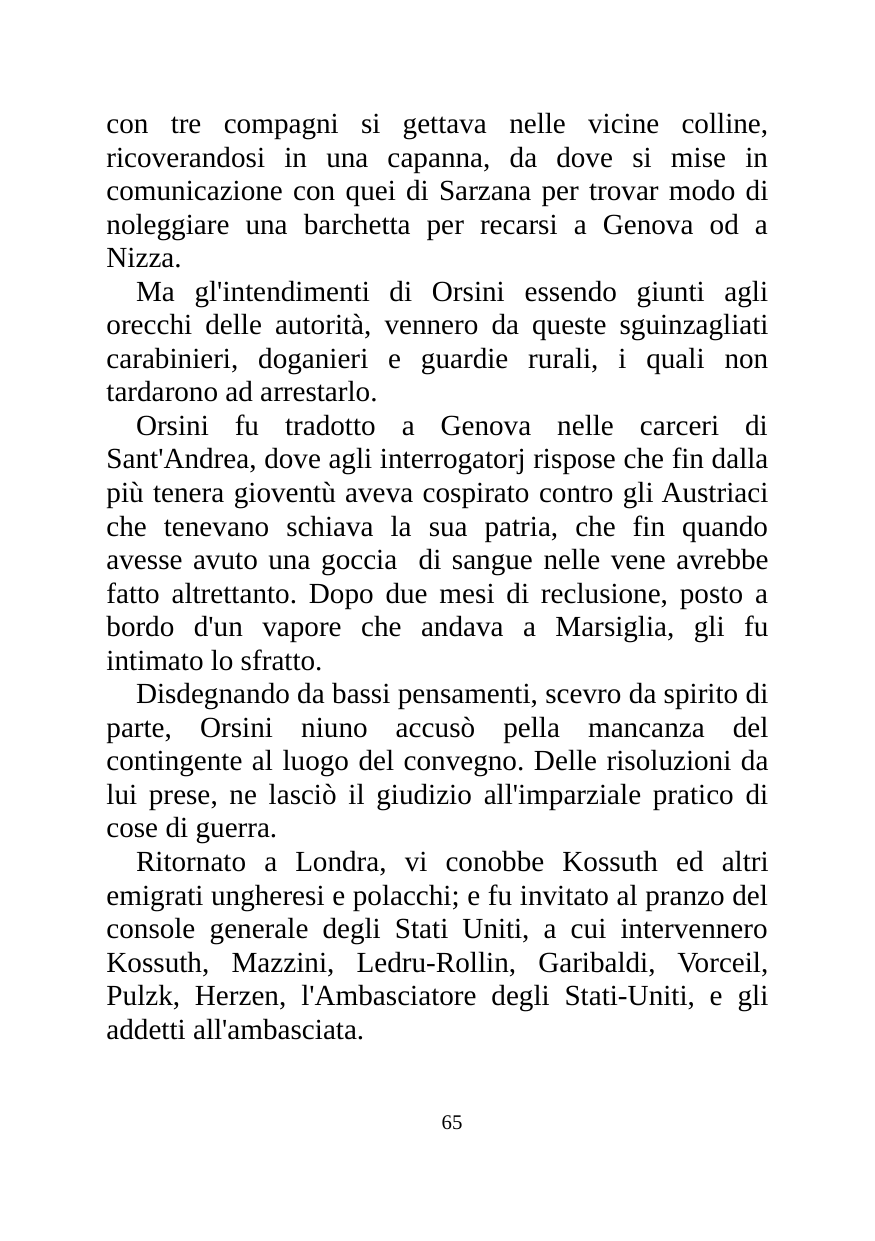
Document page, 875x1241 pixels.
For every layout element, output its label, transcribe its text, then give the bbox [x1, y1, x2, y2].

text Ritornato a Londra, vi conobbe Kossuth ed altri emigrati ungheresi e polacchi; e fu invitato al pranzo del console generale degli Stati Uniti, a cui intervennero Kossuth, Mazzini, Ledru-Rollin, Garibaldi, Vorceil, Pulzk, Herzen, l'Ambasciatore degli Stati-Uniti, e gli addetti all'ambasciata. [106, 844, 769, 1045]
text Disdegnando da bassi pensamenti, scevro da spirito di parte, Orsini niuno accusò pella mancanza del contingente al luogo del convegno. Delle risoluzioni da lui prese, ne lasciò il giudizio all'imparziale pratico di cose di guerra. [106, 676, 769, 844]
text Ma gl'intendimenti di Orsini essendo giunti agli orecchi delle autorità, vennero da queste sguinzagliati carabinieri, doganieri e guardie rurali, i quali non tardarono ad arrestarlo. [106, 274, 769, 408]
text Orsini fu tradotto a Genova nelle carceri di Sant'Andrea, dove agli interrogatorj rispose che fin dalla più tenera gioventù aveva cospirato contro gli Austriaci che tenevano schiava la sua patria, che fin quando avesse avuto una goccia di sangue nelle vene avrebbe fatto altrettanto. Dopo due mesi di reclusione, posto a bordo d'un vapore che andava a Marsiglia, gli fu intimato lo sfratto. [106, 408, 769, 676]
text con tre compagni si gettava nelle vicine colline, ricoverandosi in una capanna, da dove si mise in comunicazione con quei di Sarzana per trovar modo di noleggiare una barchetta per recarsi a Genova od a Nizza. [106, 106, 769, 274]
